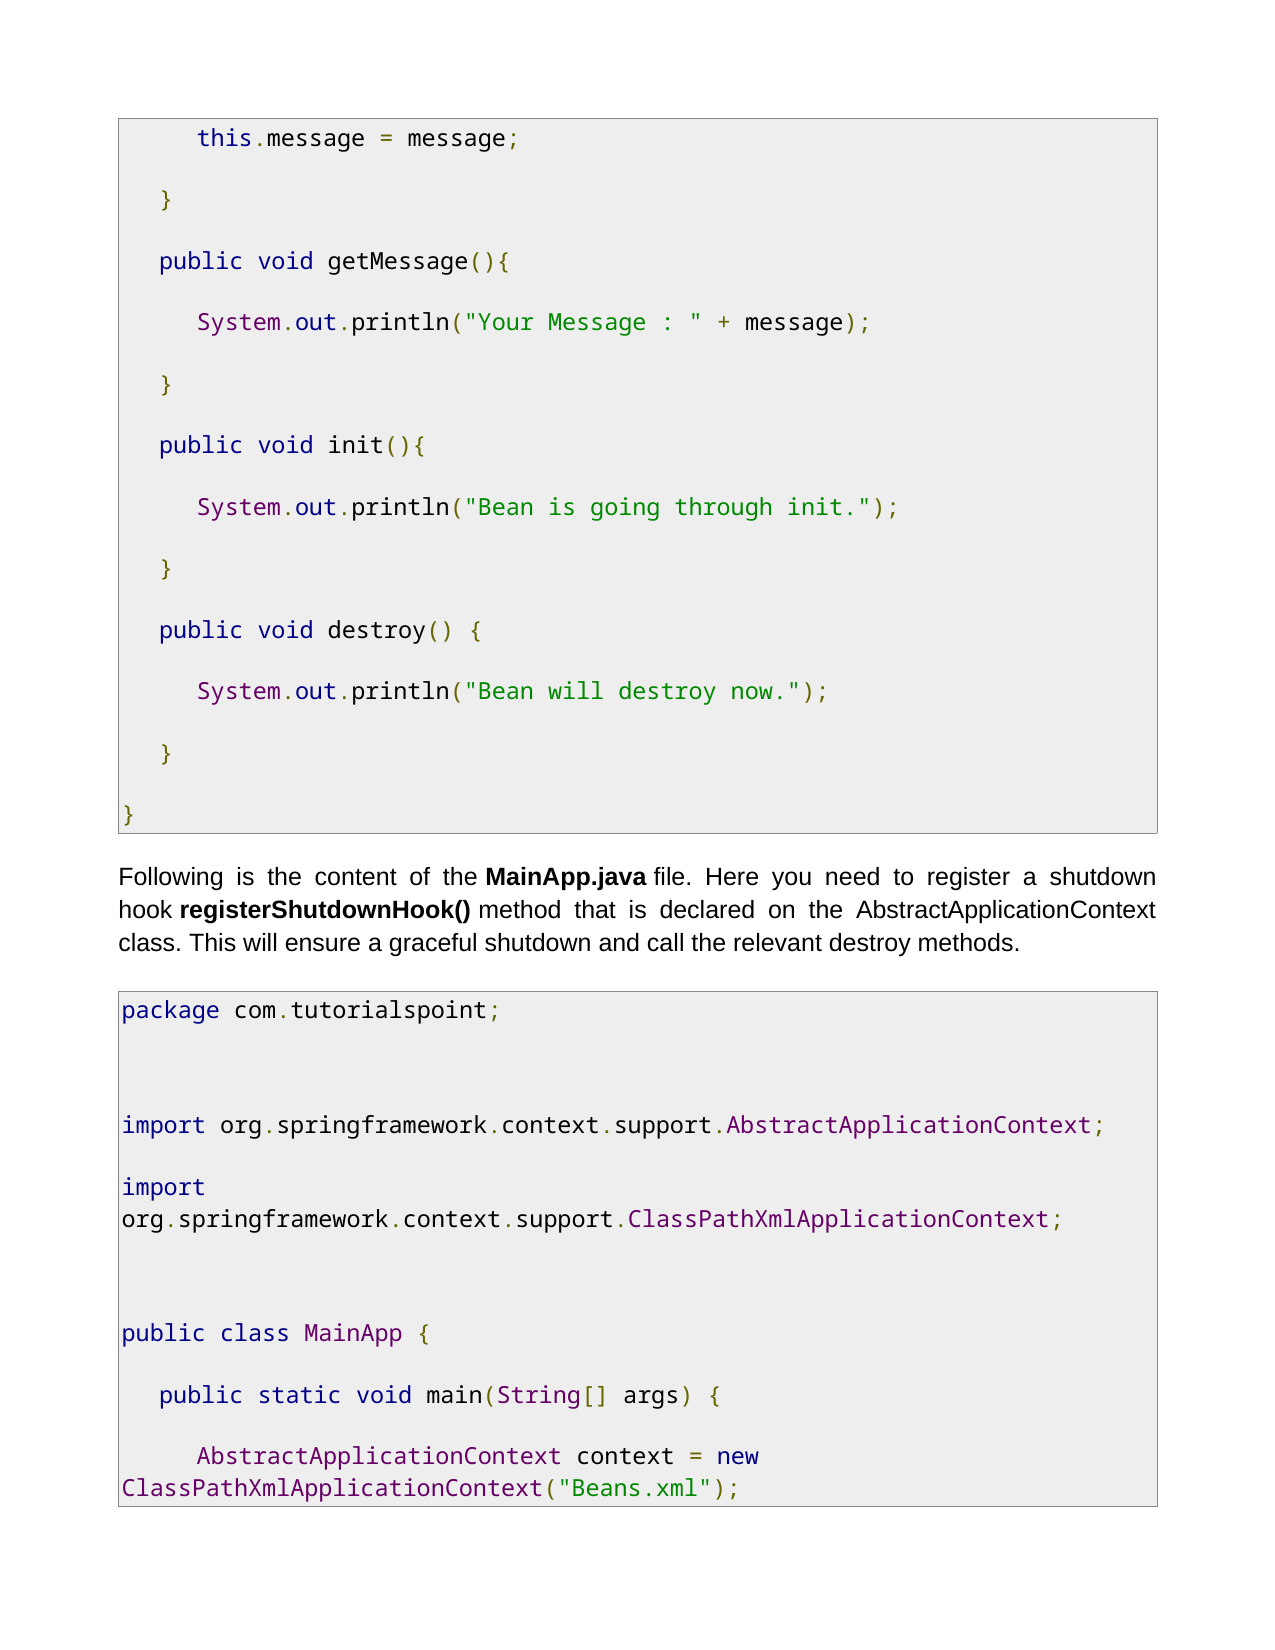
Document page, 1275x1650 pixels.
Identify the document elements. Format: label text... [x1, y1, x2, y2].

text System.out.println("Bean is going through init."); [119, 487, 1157, 522]
text this.message = message; [119, 119, 1157, 153]
text package com.tutorialspoint; [119, 992, 1157, 1026]
text Following is the content of the MainApp.java file. Here you need to register a shutdown hook registerShutdownHook() method that is declared on the AbstractApplicationContext class. This will ensure a graceful shutdown and call the relevant destroy methods. [118, 862, 1157, 957]
text } [119, 179, 1157, 215]
text public void init(){ [119, 425, 1157, 461]
text import org.springframework.context.support.AbstractApplicationContext; [119, 1105, 1157, 1140]
text System.out.println("Your Message : " + message); [119, 302, 1157, 338]
text public void destroy() { [119, 610, 1157, 645]
text } [119, 794, 1157, 833]
text } [119, 548, 1157, 583]
text System.out.println("Bean will destroy now."); [119, 671, 1157, 706]
text } [119, 733, 1157, 768]
text public class MainApp { [119, 1313, 1157, 1348]
text AbstractApplicationContext context = new ClassPathXmlApplicationContext("Beans.xml"); [119, 1436, 1157, 1506]
text } [119, 364, 1157, 399]
text import org.springframework.context.support.ClassPathXmlApplicationContext; [119, 1167, 1157, 1234]
text public static void main(String[] args) { [119, 1375, 1157, 1410]
text public void getMessage(){ [119, 241, 1157, 276]
